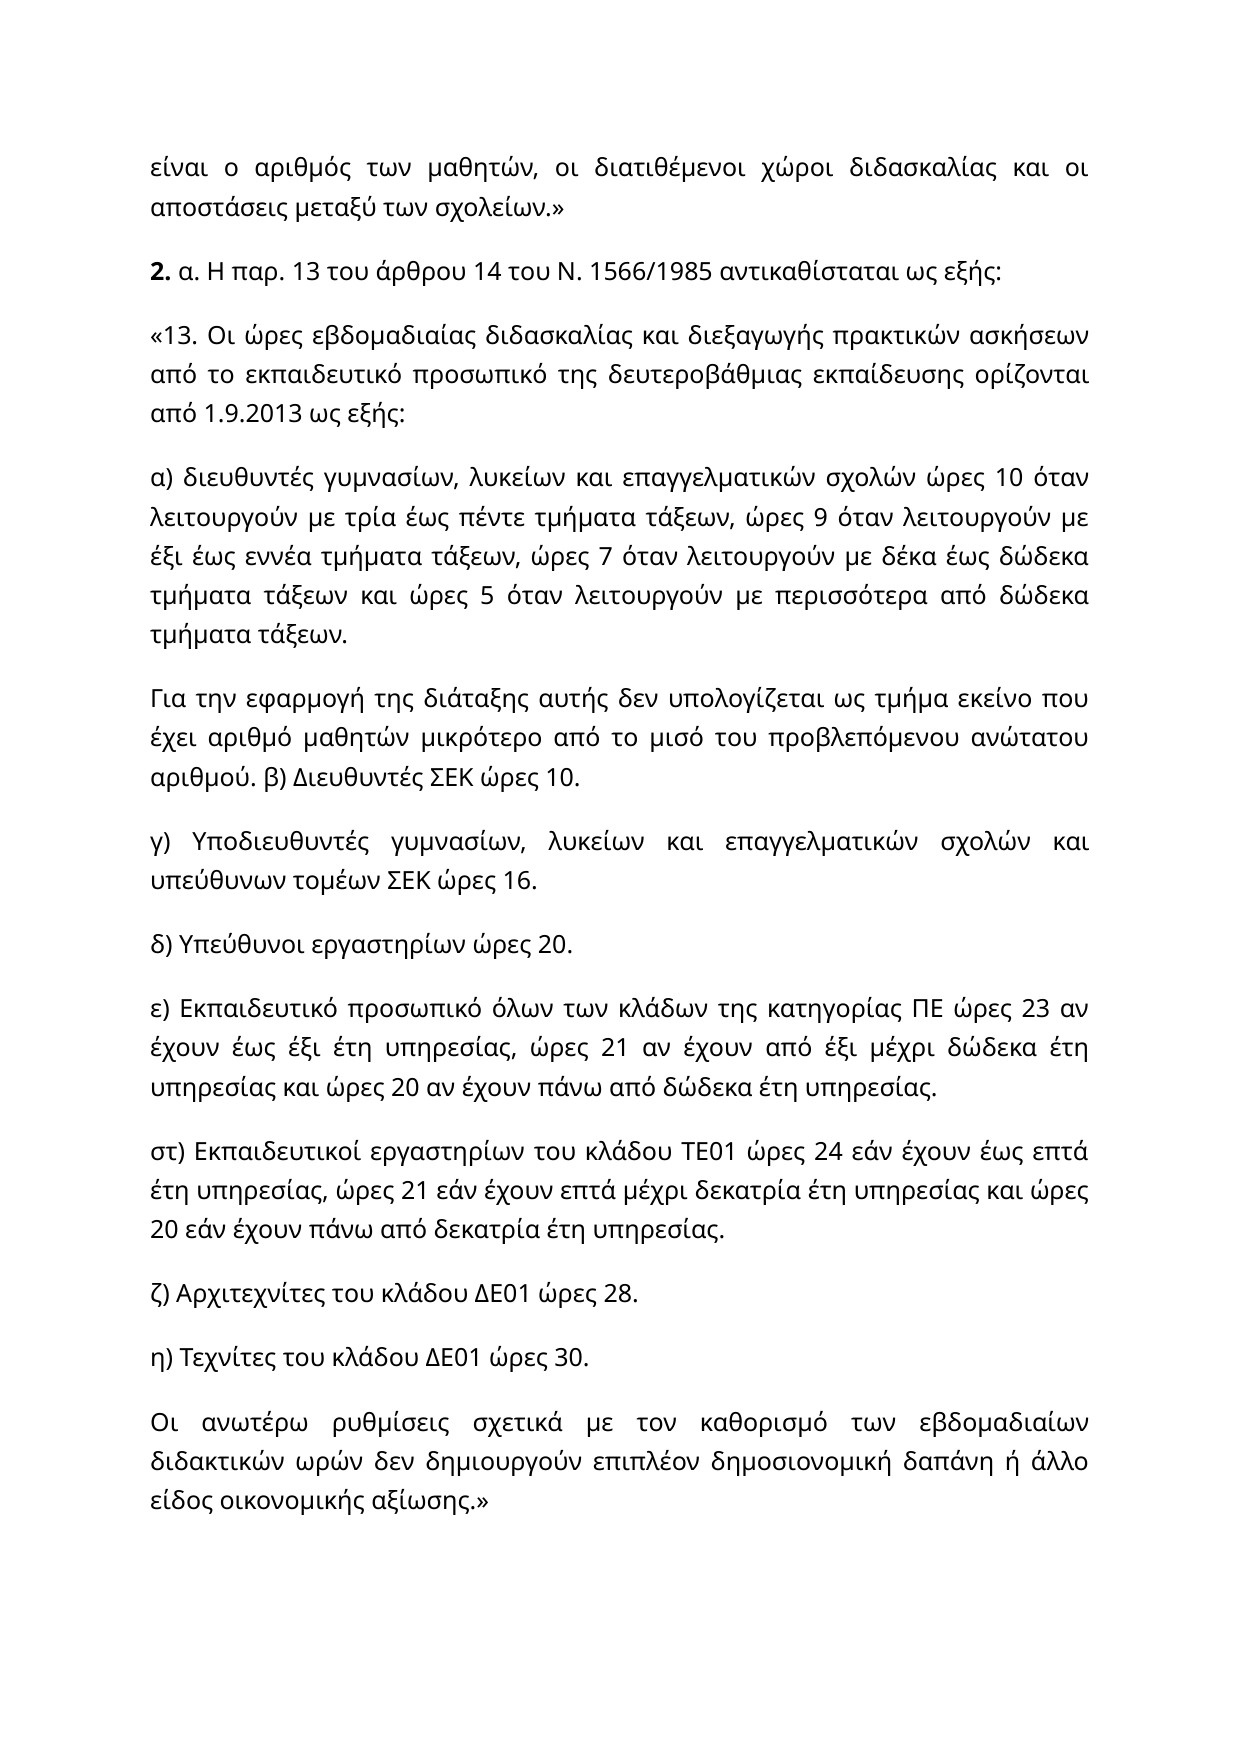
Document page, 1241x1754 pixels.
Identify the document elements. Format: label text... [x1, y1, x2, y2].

text ε) Εκπαιδευτικό προσωπικό όλων των κλάδων της κατηγορίας ΠΕ ώρες 23 αν έχουν έως έξι έτη υπηρεσίας, ώρες 21 αν έχουν από έξι μέχρι δώδεκα έτη υπηρεσίας και ώρες 20 αν έχουν πάνω από δώδεκα έτη υπηρεσίας. [150, 991, 1090, 1103]
text στ) Εκπαιδευτικοί εργαστηρίων του κλάδου ΤΕ01 ώρες 24 εάν έχουν έως επτά έτη υπηρεσίας, ώρες 21 εάν έχουν επτά μέχρι δεκατρία έτη υπηρεσίας και ώρες 20 εάν έχουν πάνω από δεκατρία έτη υπηρεσίας. [150, 1133, 1090, 1246]
text α) διευθυντές γυμνασίων, λυκείων και επαγγελματικών σχολών ώρες 10 όταν λειτουργούν με τρία έως πέντε τμήματα τάξεων, ώρες 9 όταν λειτουργούν με έξι έως εννέα τμήματα τάξεων, ώρες 7 όταν λειτουργούν με δέκα έως δώδεκα τμήματα τάξεων και ώρες 5 όταν λειτουργούν με περισσότερα από δώδεκα τμήματα τάξεων. [150, 460, 1090, 651]
text ζ) Αρχιτεχνίτες του κλάδου ΔΕ01 ώρες 28. [150, 1276, 1090, 1310]
text είναι ο αριθμός των μαθητών, οι διατιθέμενοι χώροι διδασκαλίας και οι αποστάσεις μεταξύ των σχολείων.» [150, 150, 1090, 223]
text δ) Υπεύθυνοι εργαστηρίων ώρες 20. [150, 927, 1090, 961]
text 2. α. Η παρ. 13 του άρθρου 14 του Ν. 1566/1985 αντικαθίσταται ως εξής: [150, 253, 1090, 287]
text γ) Υποδιευθυντές γυμνασίων, λυκείων και επαγγελματικών σχολών και υπεύθυνων τομέων ΣΕΚ ώρες 16. [150, 823, 1090, 897]
text Για την εφαρμογή της διάταξης αυτής δεν υπολογίζεται ως τμήμα εκείνο που έχει αριθμό μαθητών μικρότερο από το μισό του προβλεπόμενου ανώτατου αριθμού. β) Διευθυντές ΣΕΚ ώρες 10. [150, 681, 1090, 793]
text «13. Οι ώρες εβδομαδιαίας διδασκαλίας και διεξαγωγής πρακτικών ασκήσεων από το εκπαιδευτικό προσωπικό της δευτεροβάθμιας εκπαίδευσης ορίζονται από 1.9.2013 ως εξής: [150, 317, 1090, 430]
text η) Τεχνίτες του κλάδου ΔΕ01 ώρες 30. [150, 1340, 1090, 1374]
text Οι ανωτέρω ρυθμίσεις σχετικά με τον καθορισμό των εβδομαδιαίων διδακτικών ωρών δεν δημιουργούν επιπλέον δημοσιονομική δαπάνη ή άλλο είδος οικονομικής αξίωσης.» [150, 1404, 1090, 1517]
